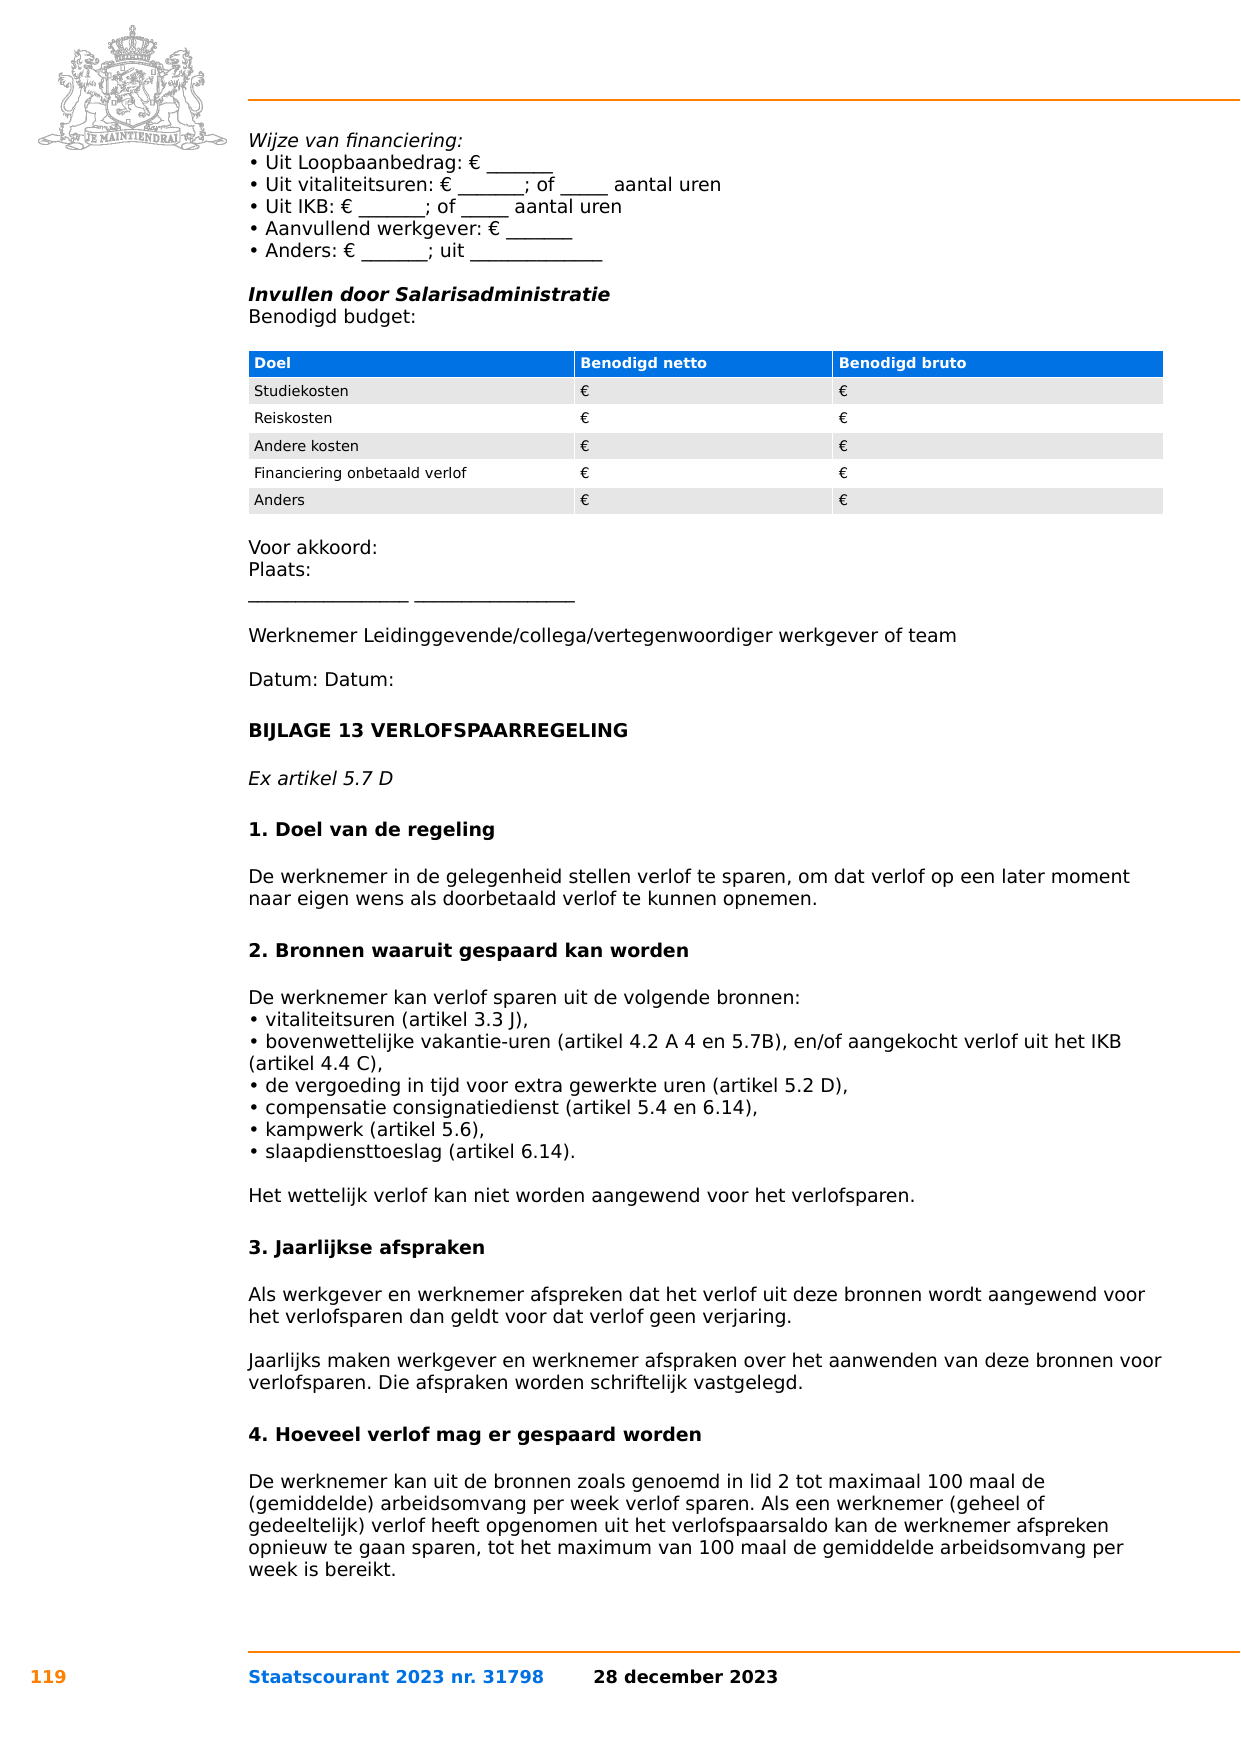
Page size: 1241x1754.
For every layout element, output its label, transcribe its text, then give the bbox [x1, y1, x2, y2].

table_cell € [833, 460, 1163, 486]
text Werknemer Leidinggevende/collega/vertegenwoordiger werkgever of team [248, 624, 1163, 647]
table_cell Studiekosten [249, 378, 574, 404]
text • Uit IKB: € _______; of _____ aantal uren [248, 196, 1163, 218]
table_header Benodigd netto [575, 351, 832, 377]
subtitle 4. Hoeveel verlof mag er gespaard worden [248, 1424, 1163, 1446]
text • bovenwettelijke vakantie-uren (artikel 4.2 A 4 en 5.7B), en/of aangekocht verlof uit het IKB (artikel 4.4 C), [248, 1031, 1163, 1075]
table_cell € [833, 433, 1163, 459]
text • Uit Loopbaanbedrag: € _______ [248, 152, 1163, 174]
text Invullen door Salarisadministratie [248, 284, 1163, 306]
text • de vergoeding in tijd voor extra gewerkte uren (artikel 5.2 D), [248, 1075, 1163, 1097]
table_cell € [575, 488, 832, 514]
text • Anders: € _______; uit ______________ [248, 240, 1163, 262]
table_cell € [833, 405, 1163, 432]
subtitle BIJLAGE 13 VERLOFSPAARREGELING [248, 720, 1163, 742]
table_header Benodigd bruto [833, 351, 1163, 377]
table_cell € [575, 433, 832, 459]
table_cell Anders [249, 488, 574, 514]
table_cell € [575, 378, 832, 404]
text _________________ _________________ [248, 581, 1163, 603]
text Plaats: [248, 559, 1163, 581]
subtitle 2. Bronnen waaruit gespaard kan worden [248, 940, 1163, 962]
text Wijze van financiering: [248, 130, 1163, 152]
table_cell Reiskosten [249, 405, 574, 432]
text De werknemer kan uit de bronnen zoals genoemd in lid 2 tot maximaal 100 maal de (gemiddelde) arbeidsomvang per week verlof sparen. Als een werknemer (geheel of gedeeltelijk) verlof heeft opgenomen uit het verlofspaarsaldo kan de werknemer afspreken opnieuw te gaan sparen, tot het maximum van 100 maal de gemiddelde arbeidsomvang per week is bereikt. [248, 1471, 1163, 1581]
table_cell € [575, 405, 832, 432]
table_cell € [575, 460, 832, 486]
text • slaapdiensttoeslag (artikel 6.14). [248, 1141, 1163, 1163]
text Jaarlijks maken werkgever en werknemer afspraken over het aanwenden van deze bronnen voor verlofsparen. Die afspraken worden schriftelijk vastgelegd. [248, 1350, 1163, 1394]
text • Aanvullend werkgever: € _______ [248, 218, 1163, 240]
text Voor akkoord: [248, 537, 1163, 559]
table_cell € [833, 378, 1163, 404]
text Het wettelijk verlof kan niet worden aangewend voor het verlofsparen. [248, 1185, 1163, 1207]
table_cell Financiering onbetaald verlof [249, 460, 574, 486]
table_cell Andere kosten [249, 433, 574, 459]
subtitle Ex artikel 5.7 D [248, 767, 1163, 789]
text • vitaliteitsuren (artikel 3.3 J), [248, 1009, 1163, 1031]
text De werknemer in de gelegenheid stellen verlof te sparen, om dat verlof op een later moment naar eigen wens als doorbetaald verlof te kunnen opnemen. [248, 866, 1163, 910]
table_cell € [833, 488, 1163, 514]
table_header Doel [249, 351, 574, 377]
picture [38, 25, 227, 150]
text • Uit vitaliteitsuren: € _______; of _____ aantal uren [248, 174, 1163, 196]
text Benodigd budget: [248, 306, 1163, 328]
text • kampwerk (artikel 5.6), [248, 1119, 1163, 1141]
text Datum: Datum: [248, 668, 1163, 690]
text Als werkgever en werknemer afspreken dat het verlof uit deze bronnen wordt aangewend voor het verlofsparen dan geldt voor dat verlof geen verjaring. [248, 1284, 1163, 1328]
subtitle 1. Doel van de regeling [248, 819, 1163, 841]
text • compensatie consignatiedienst (artikel 5.4 en 6.14), [248, 1097, 1163, 1119]
subtitle 3. Jaarlijkse afspraken [248, 1237, 1163, 1259]
text De werknemer kan verlof sparen uit de volgende bronnen: [248, 987, 1163, 1009]
